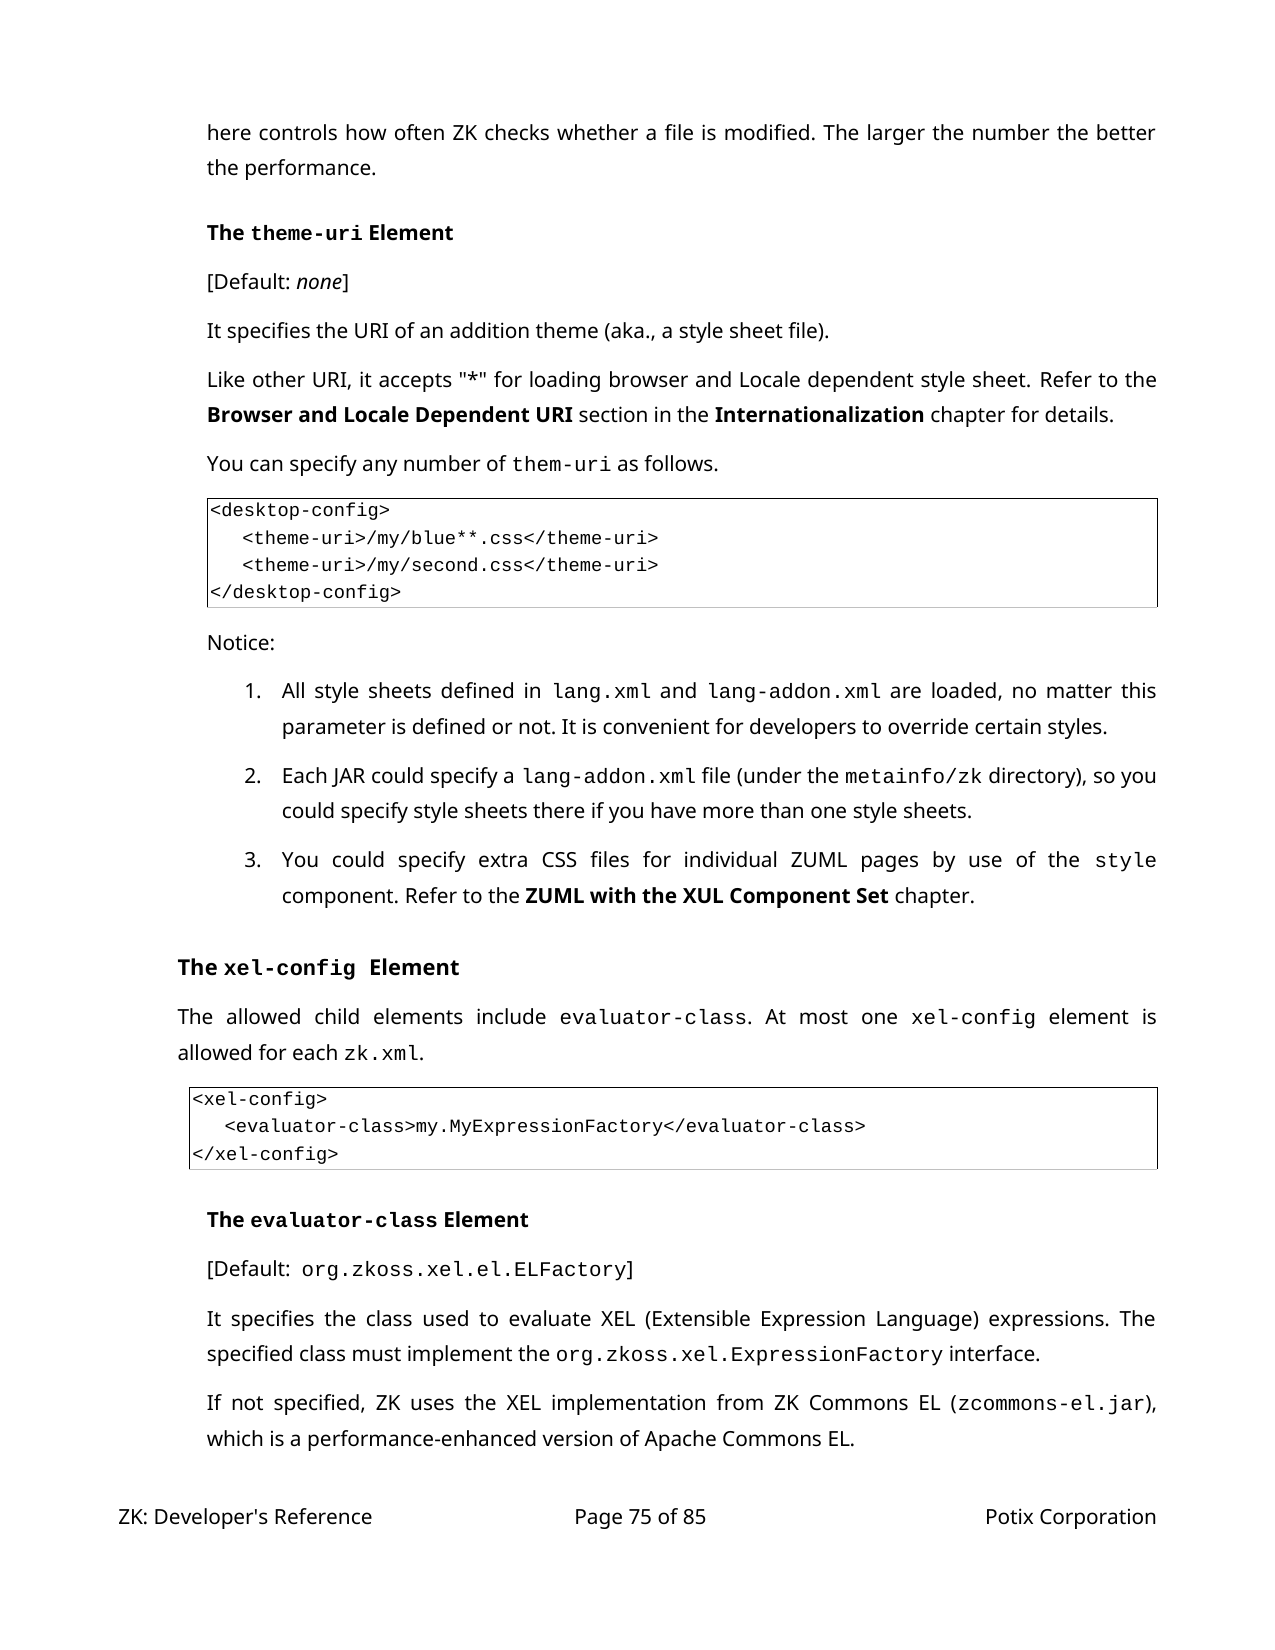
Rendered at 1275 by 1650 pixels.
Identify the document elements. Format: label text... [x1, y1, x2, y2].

text here controls how often ZK checks whether a file is modified. The larger the number the better the performance. [207, 118, 1157, 182]
text [Default: org.zkoss.xel.el.ELFactory] [207, 1254, 1157, 1283]
text It specifies the class used to evaluate XEL (Extensible Expression Language) expressions. The specified class must implement the org.zkoss.xel.ExpressionFactory interface. [207, 1304, 1157, 1367]
subtitle The evaluator-class Element [207, 1205, 1157, 1234]
subtitle The xel-config Element [177, 952, 1157, 982]
subtitle The theme-uri Element [207, 218, 1157, 247]
text <theme-uri>/my/blue**.css</theme-uri> [208, 526, 1157, 550]
list All style sheets defined in lang.xml and lang-addon.xml are loaded, no matter this parameter is defined or not. It is convenient for developers to override certain styles. [244, 677, 1157, 740]
list You could specify extra CSS files for individual ZUML pages by use of the style component. Refer to the ZUML with the XUL Component Set chapter. [244, 845, 1157, 909]
text </desktop-config> [208, 580, 1157, 607]
text <evaluator-class>my.MyExpressionFactory</evaluator-class> [190, 1114, 1157, 1138]
text </xel-config> [190, 1141, 1157, 1169]
text <theme-uri>/my/second.css</theme-uri> [208, 553, 1157, 577]
text Notice: [207, 628, 1157, 656]
text [Default: none] [207, 267, 1157, 296]
text If not specified, ZK uses the XEL implementation from ZK Commons EL (zcommons-el.jar), which is a performance-enhanced version of Apache Commons EL. [207, 1388, 1157, 1452]
text You can specify any number of them-uri as follows. [207, 449, 1157, 478]
text <xel-config> [190, 1088, 1157, 1111]
text It specifies the URI of an addition theme (aka., a style sheet file). [207, 316, 1157, 344]
text Like other URI, it accepts "*" for loading browser and Locale dependent style sheet. Refer to the Browser and Locale Dependent URI section in the Internationalization chapter for details. [207, 365, 1157, 428]
text <desktop-config> [208, 499, 1157, 523]
list Each JAR could specify a lang-addon.xml file (under the metainfo/zk directory), so you could specify style sheets there if you have more than one style sheets. [244, 761, 1157, 825]
text The allowed child elements include evaluator-class. At most one xel-config element is allowed for each zk.xml. [177, 1002, 1157, 1066]
